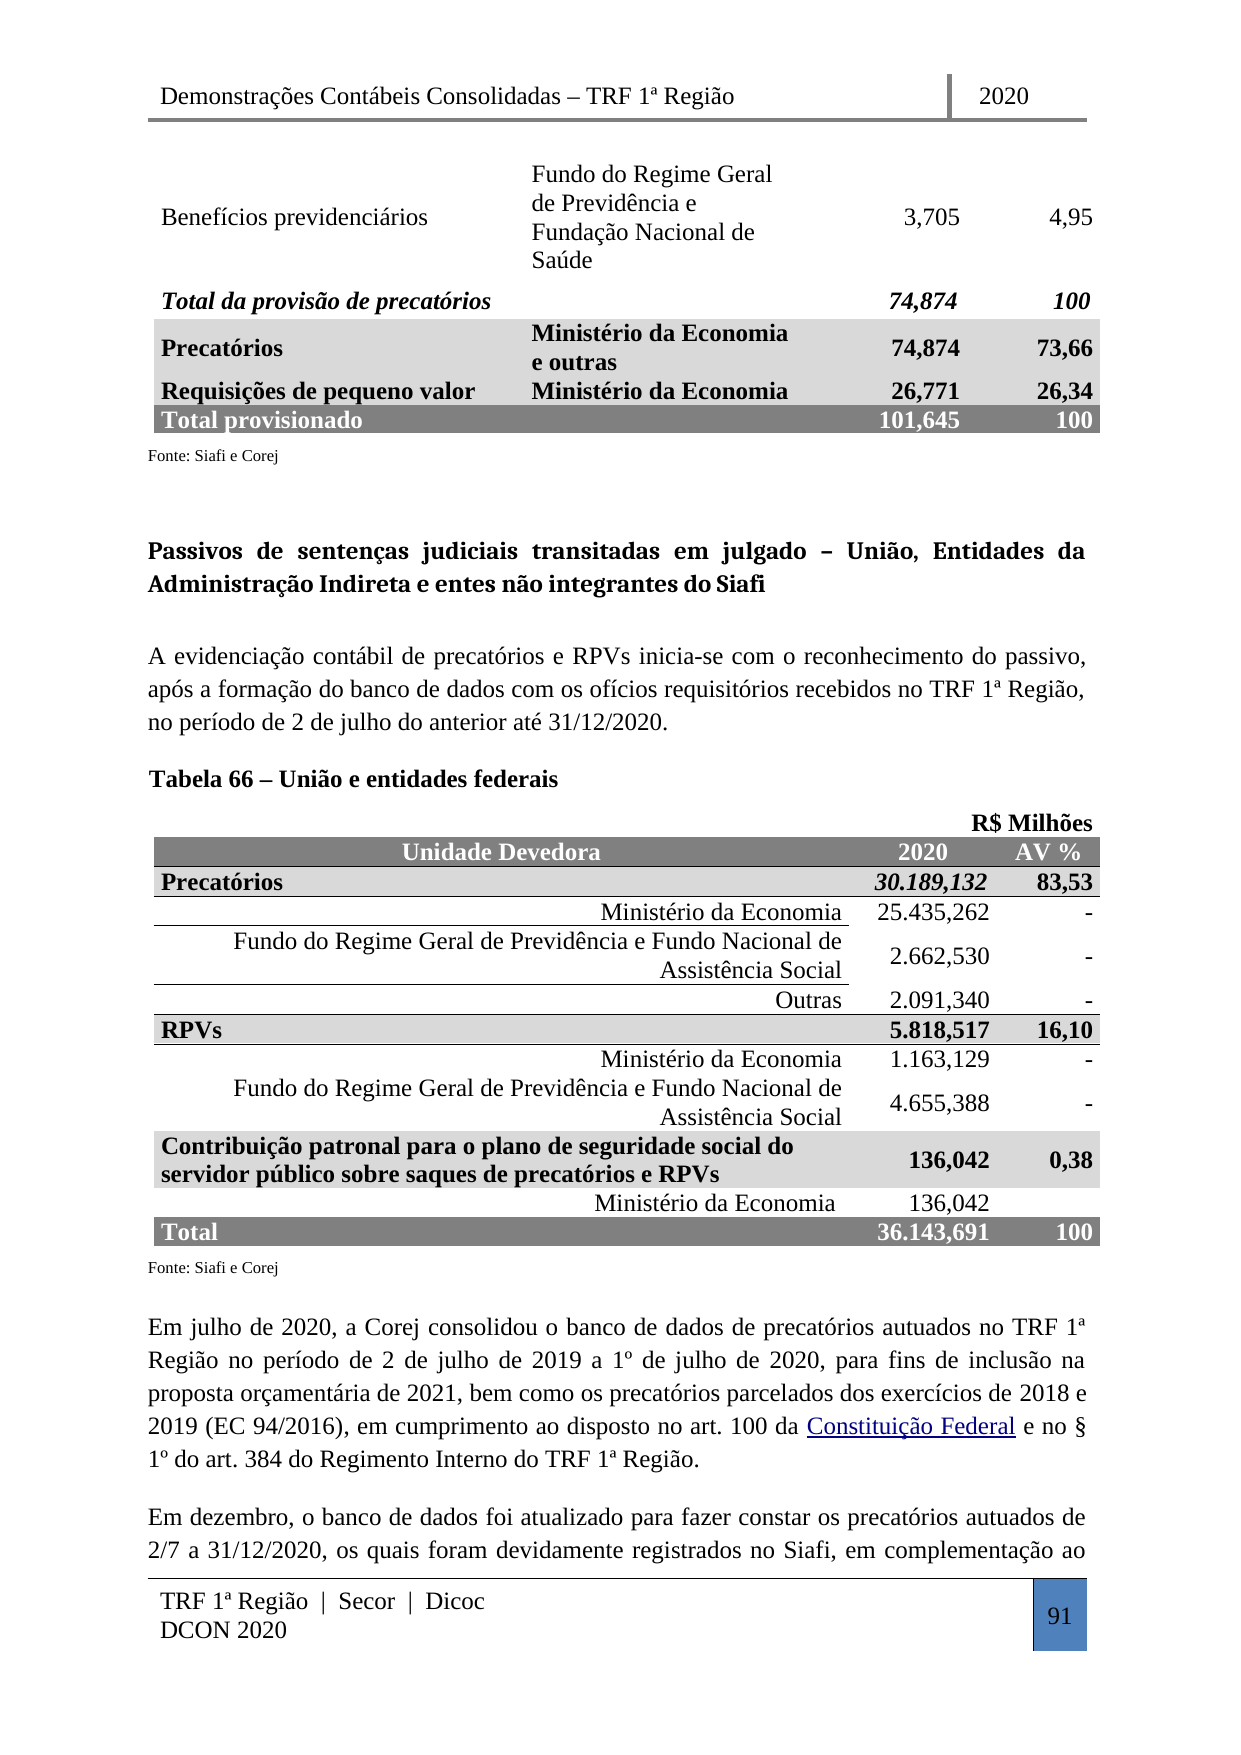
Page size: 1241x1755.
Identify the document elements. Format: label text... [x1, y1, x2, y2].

table_cell 2020 [849, 837, 997, 866]
table_cell 25.435,262 [849, 897, 997, 925]
table_header [154, 808, 332, 837]
table_header R$ Milhões [849, 808, 1100, 837]
text Fonte: Siafi e Corej [148, 446, 1087, 475]
table_cell [524, 282, 805, 318]
subtitle Passivos de sentenças judiciais transitadas em julgado – União, Entidades da Administração Indireta e entes não integrantes do Siafi [148, 537, 1087, 599]
table_cell - [997, 1073, 1100, 1131]
table_cell AV % [997, 837, 1100, 866]
table_cell 136,042 [849, 1131, 997, 1188]
table_cell Ministério da Economia e outras [524, 319, 805, 376]
table_cell - [997, 1045, 1100, 1073]
table_cell Contribuição patronal para o plano de seguridade social do servidor público sobre saques de precatórios e RPVs [154, 1131, 849, 1188]
text Em dezembro, o banco de dados foi atualizado para fazer constar os precatórios autuados de 2/7 a 31/12/2020, os quais foram devidamente registrados no Siafi, em complementação ao [148, 1502, 1087, 1564]
table_cell [997, 1188, 1100, 1217]
text Tabela 66 – União e entidades federais [149, 762, 1086, 795]
text Em julho de 2020, a Corej consolidou o banco de dados de precatórios autuados no TRF 1ª Região no período de 2 de julho de 2019 a 1º de julho de 2020, para fins de inclusão na proposta orçamentária de 2021, bem como os precatórios parcelados dos exercícios de 2018 e 2019 (EC 94/2016), em cumprimento ao disposto no art. 100 da Constituição Federal e no § 1º do art. 384 do Regimento Interno do TRF 1ª Região. [148, 1312, 1087, 1473]
table_cell 100 [967, 405, 1100, 433]
table_cell 3,705 [805, 151, 967, 282]
table_cell 0,38 [997, 1131, 1100, 1188]
table_cell 26,771 [805, 376, 967, 405]
table_cell 26,34 [967, 376, 1100, 405]
table_cell 2.662,530 [849, 925, 997, 984]
text Fonte: Siafi e Corej [148, 1258, 1087, 1287]
table_cell 5.818,517 [849, 1015, 997, 1043]
table_cell 101,645 [805, 405, 967, 433]
table_cell Outras [154, 985, 849, 1014]
table_cell 16,10 [997, 1015, 1100, 1043]
table_cell 83,53 [997, 867, 1100, 896]
table_cell - [997, 897, 1100, 925]
table_cell 4.655,388 [849, 1073, 997, 1131]
table_cell Precatórios [154, 867, 849, 896]
table_cell 4,95 [967, 151, 1100, 282]
table_cell 1.163,129 [849, 1045, 997, 1073]
table_cell 73,66 [967, 319, 1100, 376]
table_cell Precatórios [154, 319, 524, 376]
table_cell 30.189,132 [849, 867, 997, 896]
table_cell Total [154, 1217, 849, 1246]
table_cell Total provisionado [154, 405, 524, 433]
table_cell 36.143,691 [849, 1217, 997, 1246]
table_cell - [997, 984, 1100, 1014]
table_cell - [997, 925, 1100, 984]
table_header [332, 808, 849, 837]
table_cell 74,874 [805, 282, 967, 318]
table_cell 100 [967, 282, 1100, 318]
table_cell Ministério da Economia [154, 1045, 849, 1073]
text A evidenciação contábil de precatórios e RPVs inicia-se com o reconhecimento do passivo, após a formação do banco de dados com os ofícios requisitórios recebidos no TRF 1ª Região, no período de 2 de julho do anterior até 31/12/2020. [148, 641, 1087, 736]
table_cell 2.091,340 [849, 984, 997, 1014]
table_cell Fundo do Regime Geral de Previdência e Fundo Nacional de Assistência Social [154, 1073, 849, 1131]
table_cell 100 [997, 1217, 1100, 1246]
table_cell Fundo do Regime Geral de Previdência e Fundação Nacional de Saúde [524, 151, 805, 282]
table_cell 74,874 [805, 319, 967, 376]
table_cell Total da provisão de precatórios [154, 282, 524, 318]
table_cell Ministério da Economia [154, 1188, 849, 1217]
table_cell Fundo do Regime Geral de Previdência e Fundo Nacional de Assistência Social [154, 926, 849, 984]
table_cell [524, 405, 805, 433]
table_cell Ministério da Economia [524, 376, 805, 405]
table_cell 136,042 [849, 1188, 997, 1217]
table_cell Ministério da Economia [154, 897, 849, 925]
table_cell Benefícios previdenciários [154, 151, 524, 282]
table_cell RPVs [154, 1015, 849, 1043]
table_cell Unidade Devedora [154, 837, 849, 866]
table_cell Requisições de pequeno valor [154, 376, 524, 405]
